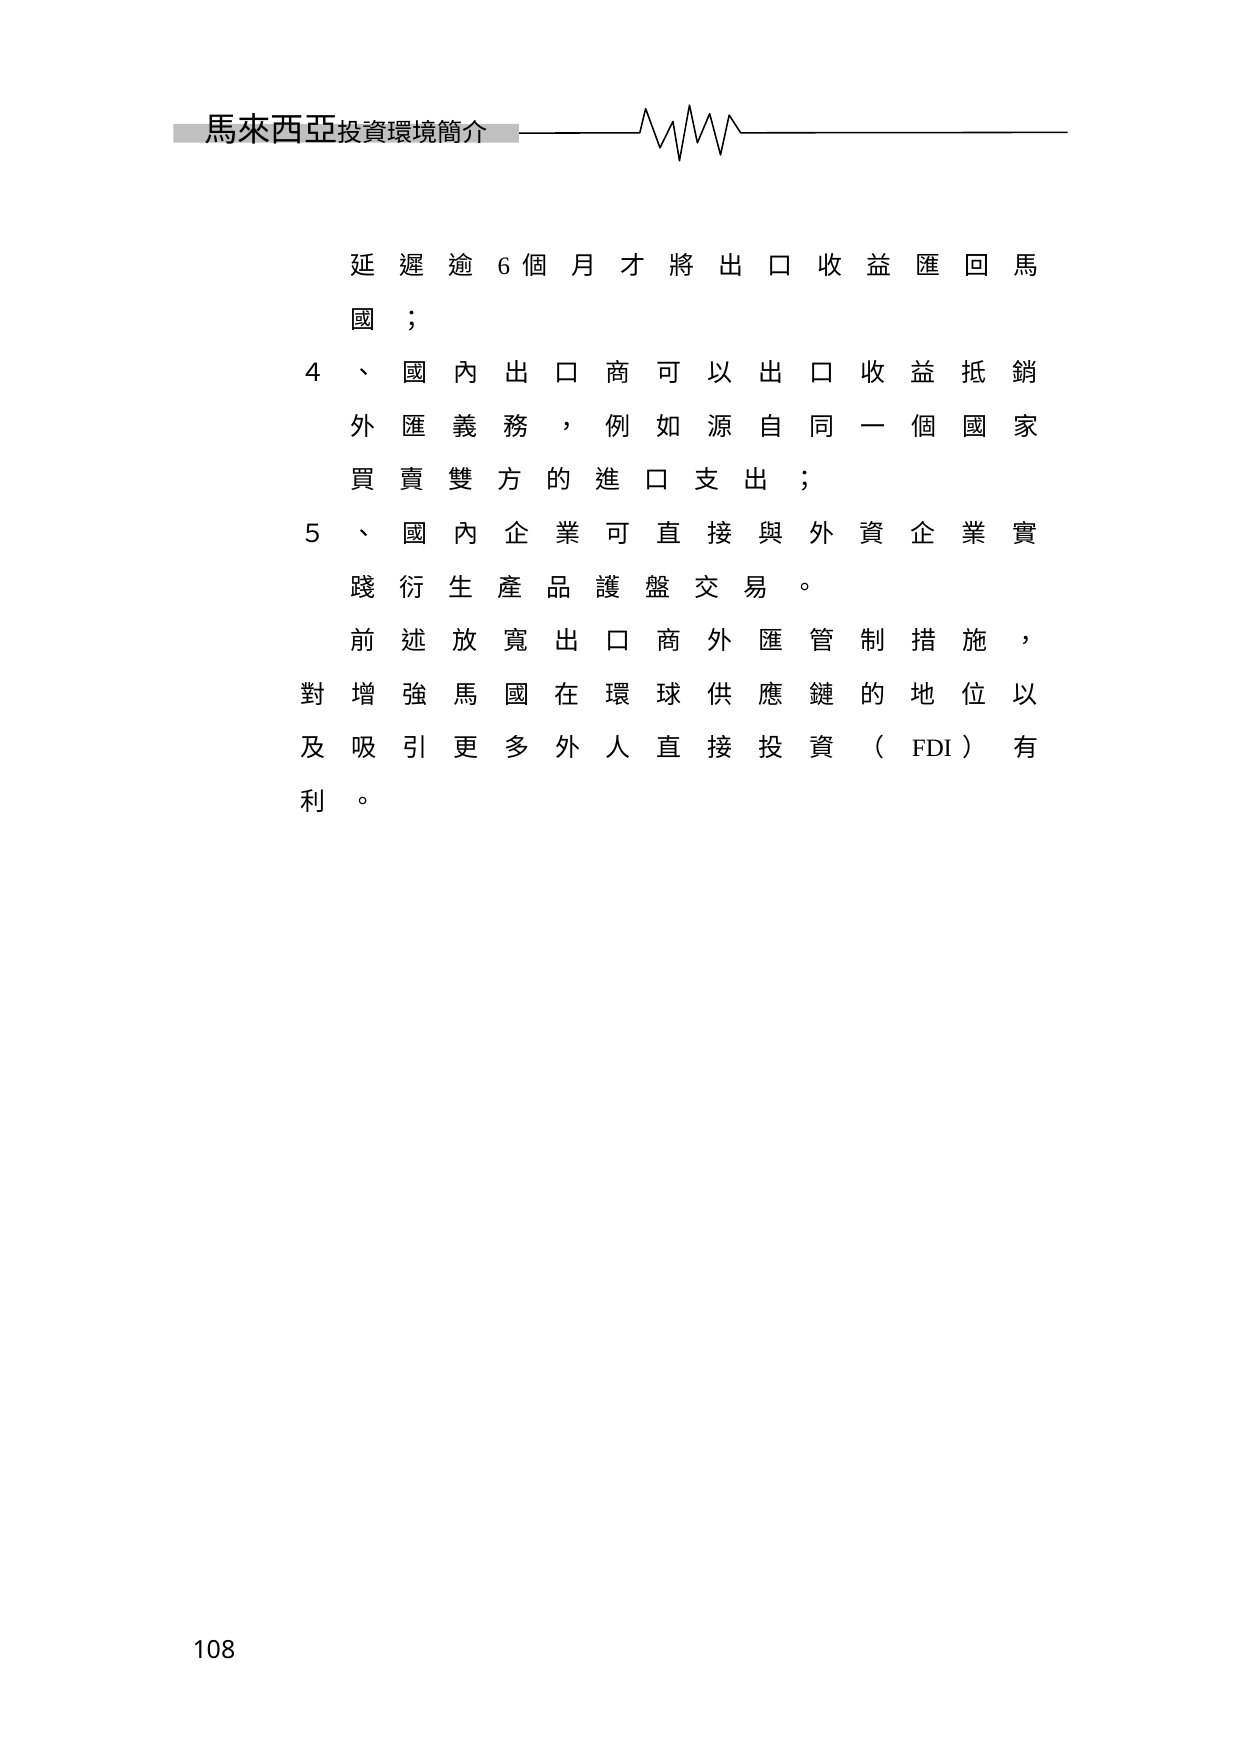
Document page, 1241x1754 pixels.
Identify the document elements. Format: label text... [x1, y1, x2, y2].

text ５、國內企業可直接與外資企業實踐衍生產品護盤交易。 [276, 505, 1063, 612]
text 延遲逾6個月才將出口收益匯回馬國； [276, 237, 1063, 344]
text 前述放寬出口商外匯管制措施，對增強馬國在環球供應鏈的地位以及吸引更多外人直接投資（FDI）有利。 [276, 612, 1063, 826]
text ４、國內出口商可以出口收益抵銷外匯義務，例如源自同一個國家買賣雙方的進口支出； [276, 344, 1063, 505]
